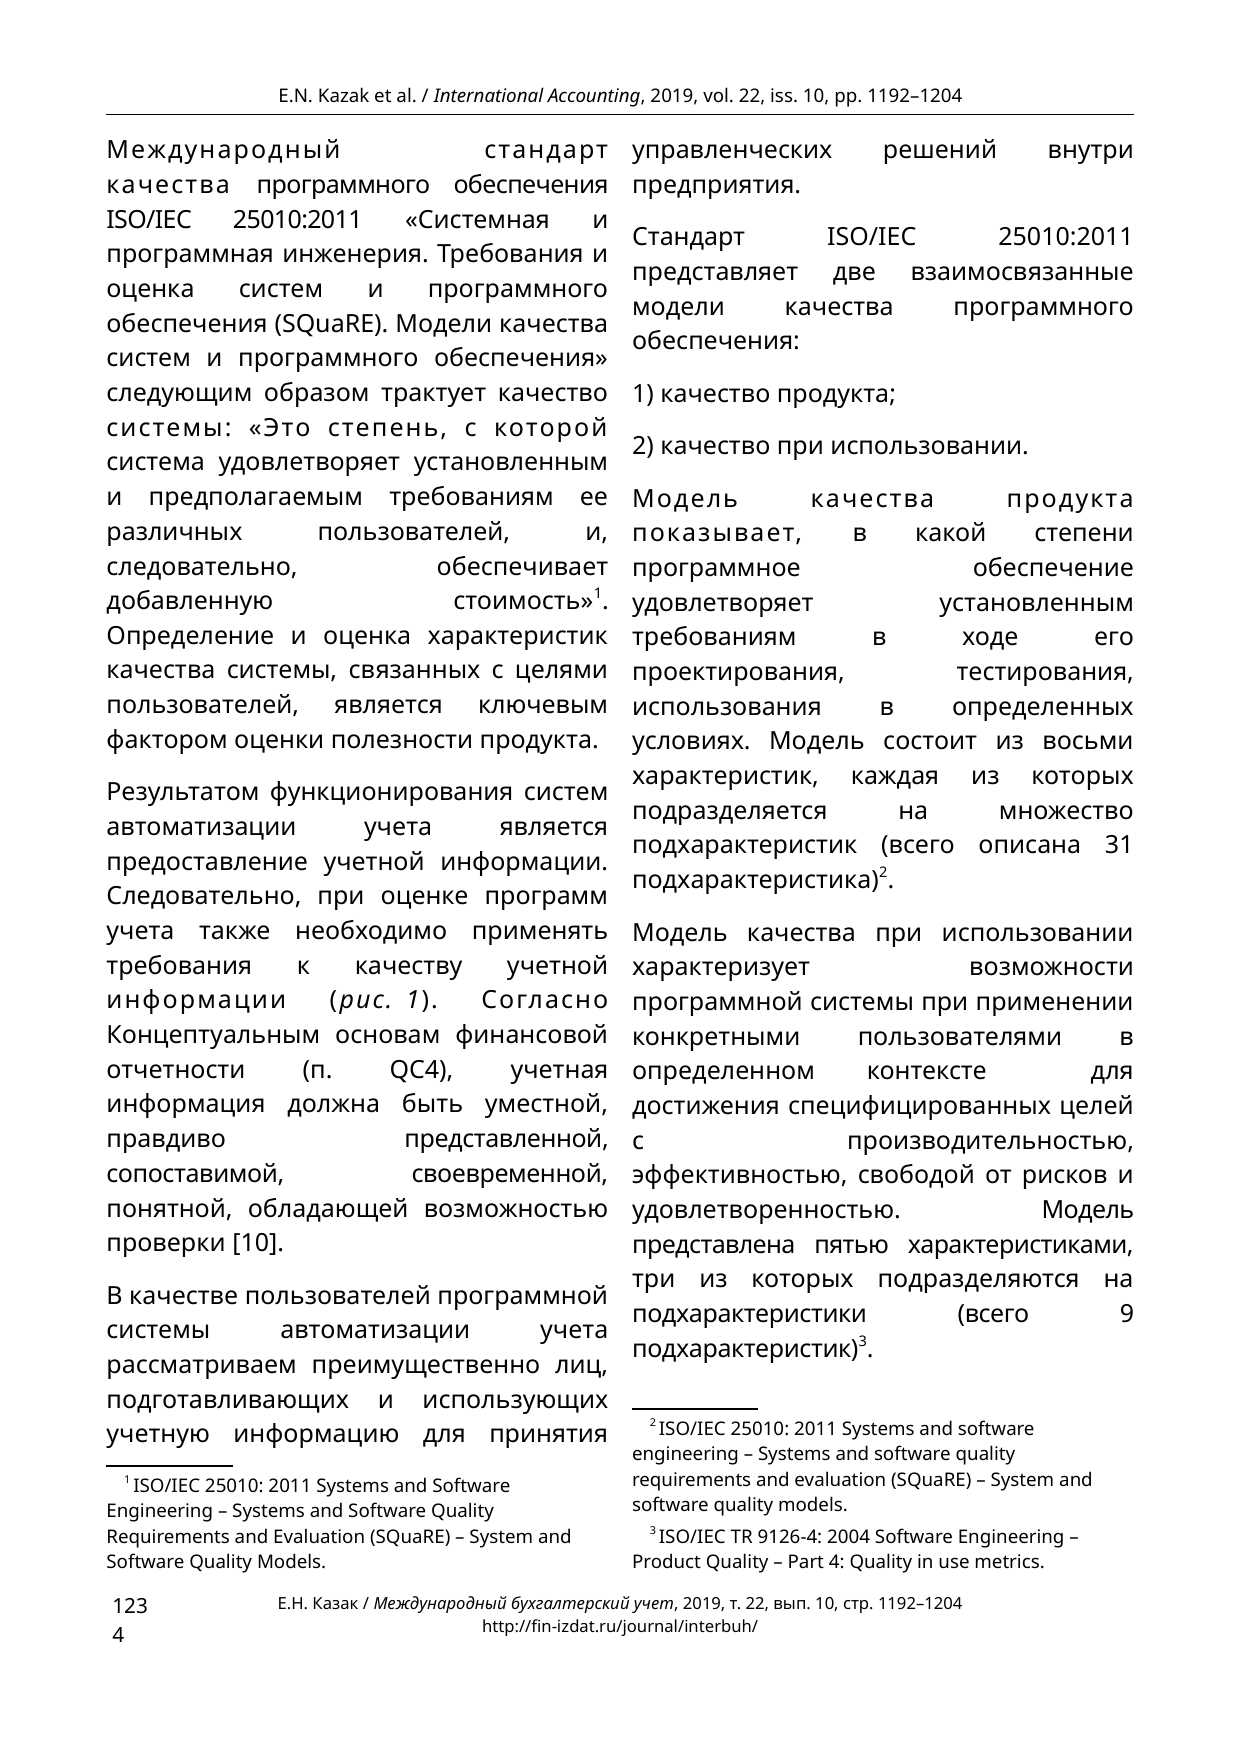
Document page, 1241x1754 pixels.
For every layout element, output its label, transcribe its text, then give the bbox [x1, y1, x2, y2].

text ISO/IEC 25010: 2011 Systems and software engineering – Systems and software quality requirements and evaluation (SQuaRE) – System and software quality models. [632, 1415, 1134, 1517]
text управленческих решений внутри предприятия. [632, 132, 1134, 201]
text ISO/IEC 25010: 2011 Systems and Software Engineering – Systems and Software Quality Requirements and Evaluation (SQuaRE) – System and Software Quality Models. [106, 1472, 608, 1574]
text Стандарт ISO/IEC 25010:2011 представляет две взаимосвязанные модели качества программного обеспечения: [632, 219, 1134, 357]
text Модель качества продукта показывает, в какой степени программное обеспечение удовлетворяет установленным требованиям в ходе его проектирования, тестирования, использования в определенных условиях. Модель состоит из восьми характеристик, каждая из которых подразделяется на множество подхарактеристик (всего описана 31 подхарактеристика). [632, 480, 1134, 896]
list качество продукта; [632, 375, 1134, 409]
text В качестве пользователей программной системы автоматизации учета рассматриваем преимущественно лиц, подготавливающих и использующих учетную информацию для принятия [106, 1277, 608, 1450]
text Международный стандарт качества программного обеспечения ISO/IEC 25010:2011 «Системная и программная инженерия. Требования и оценка систем и программного обеспечения (SQuaRE). Модели качества систем и программного обеспечения» следующим образом трактует качество системы: «Это степень, с которой система удовлетворяет установленным и предполагаемым требованиям ее различных пользователей, и, следовательно, обеспечивает добавленную стоимость». Определение и оценка характеристик качества системы, связанных с целями пользователей, является ключевым фактором оценки полезности продукта. [106, 132, 608, 756]
text Модель качества при использовании характеризует возможности программной системы при применении конкретными пользователями в определенном контексте для достижения специфицированных целей с производительностью, эффективностью, свободой от рисков и удовлетворенностью. Модель представлена пятью характеристиками, три из которых подразделяются на подхарактеристики (всего 9 подхарактеристик). [632, 914, 1134, 1364]
text Результатом функционирования систем автоматизации учета является предоставление учетной информации. Следовательно, при оценке программ учета также необходимо применять требования к качеству учетной информации (рис. 1). Согласно Концептуальным основам финансовой отчетности (п. QC4), учетная информация должна быть уместной, правдиво представленной, сопоставимой, своевременной, понятной, обладающей возможностью проверки [10]. [106, 774, 608, 1259]
text ISO/IEC TR 9126-4: 2004 Software Engineering –Product Quality – Part 4: Quality in use metrics. [632, 1523, 1134, 1574]
list качество при использовании. [632, 428, 1134, 462]
